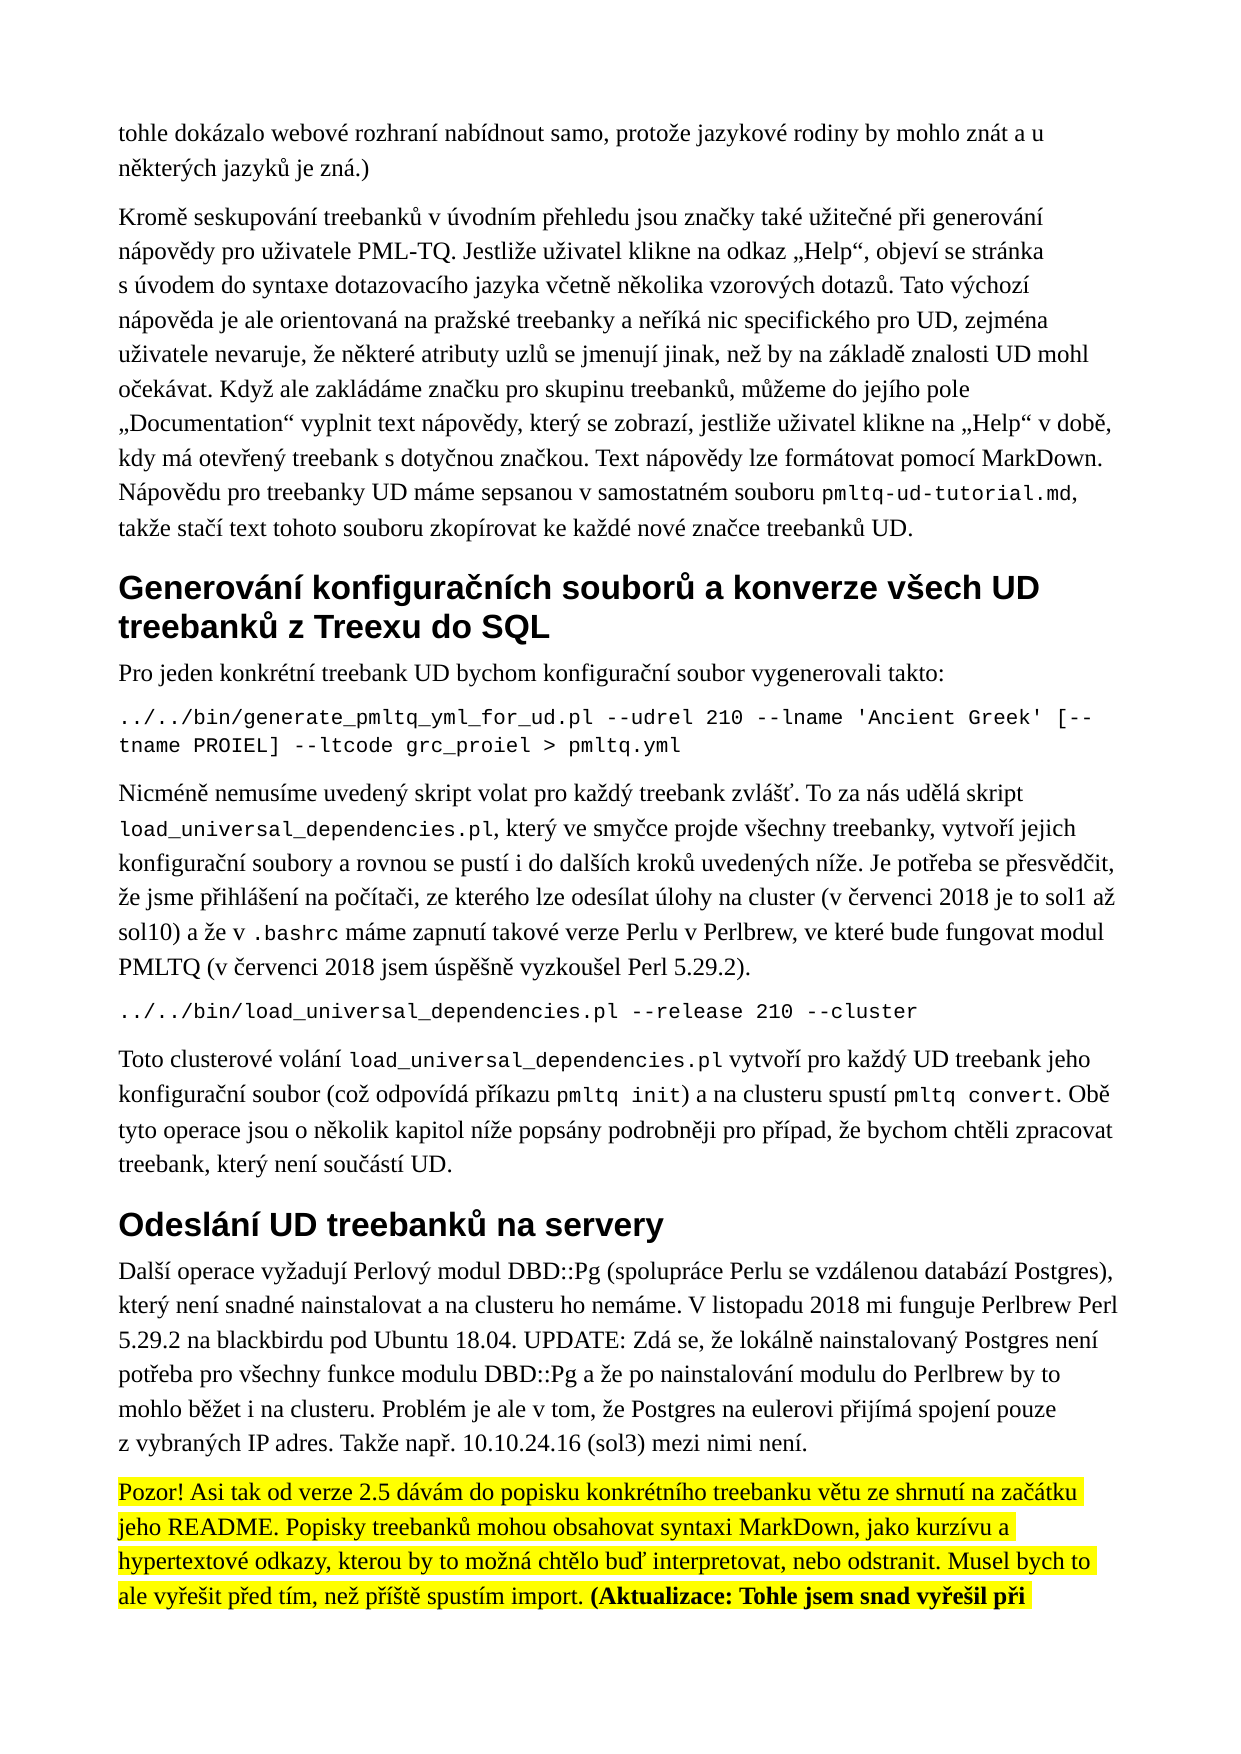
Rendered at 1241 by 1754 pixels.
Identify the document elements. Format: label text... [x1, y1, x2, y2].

text Toto clusterové volání load_universal_dependencies.pl vytvoří pro každý UD treebank jeho konfigurační soubor (což odpovídá příkazu pmltq init) a na clusteru spustí pmltq convert. Obě tyto operace jsou o několik kapitol níže popsány podrobněji pro případ, že bychom chtěli zpracovat treebank, který není součástí UD. [118, 1044, 1122, 1178]
subtitle Generování konfiguračních souborů a konverze všech UD treebanků z Treexu do SQL [118, 568, 1122, 645]
text Kromě seskupování treebanků v úvodním přehledu jsou značky také užitečné při generování nápovědy pro uživatele PML-TQ. Jestliže uživatel klikne na odkaz „Help“, objeví se stránka s úvodem do syntaxe dotazovacího jazyka včetně několika vzorových dotazů. Tato výchozí nápověda je ale orientovaná na pražské treebanky a neříká nic specifického pro UD, zejména uživatele nevaruje, že některé atributy uzlů se jmenují jinak, než by na základě znalosti UD mohl očekávat. Když ale zakládáme značku pro skupinu treebanků, můžeme do jejího pole „Documentation“ vyplnit text nápovědy, který se zobrazí, jestliže uživatel klikne na „Help“ v době, kdy má otevřený treebank s dotyčnou značkou. Text nápovědy lze formátovat pomocí MarkDown. Nápovědu pro treebanky UD máme sepsanou v samostatném souboru pmltq-ud-tutorial.md, takže stačí text tohoto souboru zkopírovat ke každé nové značce treebanků UD. [118, 202, 1122, 542]
text tohle dokázalo webové rozhraní nabídnout samo, protože jazykové rodiny by mohlo znát a u některých jazyků je zná.) [118, 118, 1122, 181]
text Pro jeden konkrétní treebank UD bychom konfigurační soubor vygenerovali takto: [118, 658, 1122, 687]
subtitle Odeslání UD treebanků na servery [118, 1205, 1122, 1243]
text Další operace vyžadují Perlový modul DBD::Pg (spolupráce Perlu se vzdálenou databází Postgres), který není snadné nainstalovat a na clusteru ho nemáme. V listopadu 2018 mi funguje Perlbrew Perl 5.29.2 na blackbirdu pod Ubuntu 18.04. UPDATE: Zdá se, že lokálně nainstalovaný Postgres není potřeba pro všechny funkce modulu DBD::Pg a že po nainstalování modulu do Perlbrew by to mohlo běžet i na clusteru. Problém je ale v tom, že Postgres na eulerovi přijímá spojení pouze z vybraných IP adres. Takže např. 10.10.24.16 (sol3) mezi nimi není. [118, 1256, 1122, 1457]
text Nicméně nemusíme uvedený skript volat pro každý treebank zvlášť. To za nás udělá skript load_universal_dependencies.pl, který ve smyčce projde všechny treebanky, vytvoří jejich konfigurační soubory a rovnou se pustí i do dalších kroků uvedených níže. Je potřeba se přesvědčit, že jsme přihlášení na počítači, ze kterého lze odesílat úlohy na cluster (v červenci 2018 je to sol1 až sol10) a že v .bashrc máme zapnutí takové verze Perlu v Perlbrew, ve které bude fungovat modul PMLTQ (v červenci 2018 jsem úspěšně vyzkoušel Perl 5.29.2). [118, 778, 1122, 981]
text ../../bin/load_universal_dependencies.pl --release 210 --cluster [118, 1001, 1122, 1025]
text Pozor! Asi tak od verze 2.5 dávám do popisku konkrétního treebanku větu ze shrnutí na začátku jeho README. Popisky treebanků mohou obsahovat syntaxi MarkDown, jako kurzívu a hypertextové odkazy, kterou by to možná chtělo buď interpretovat, nebo odstranit. Musel bych to ale vyřešit před tím, než příště spustím import. (Aktualizace: Tohle jsem snad vyřešil při [118, 1477, 1122, 1609]
text ../../bin/generate_pmltq_yml_for_ud.pl --udrel 210 --lname 'Ancient Greek' [--tname PROIEL] --ltcode grc_proiel > pmltq.yml [118, 707, 1122, 759]
